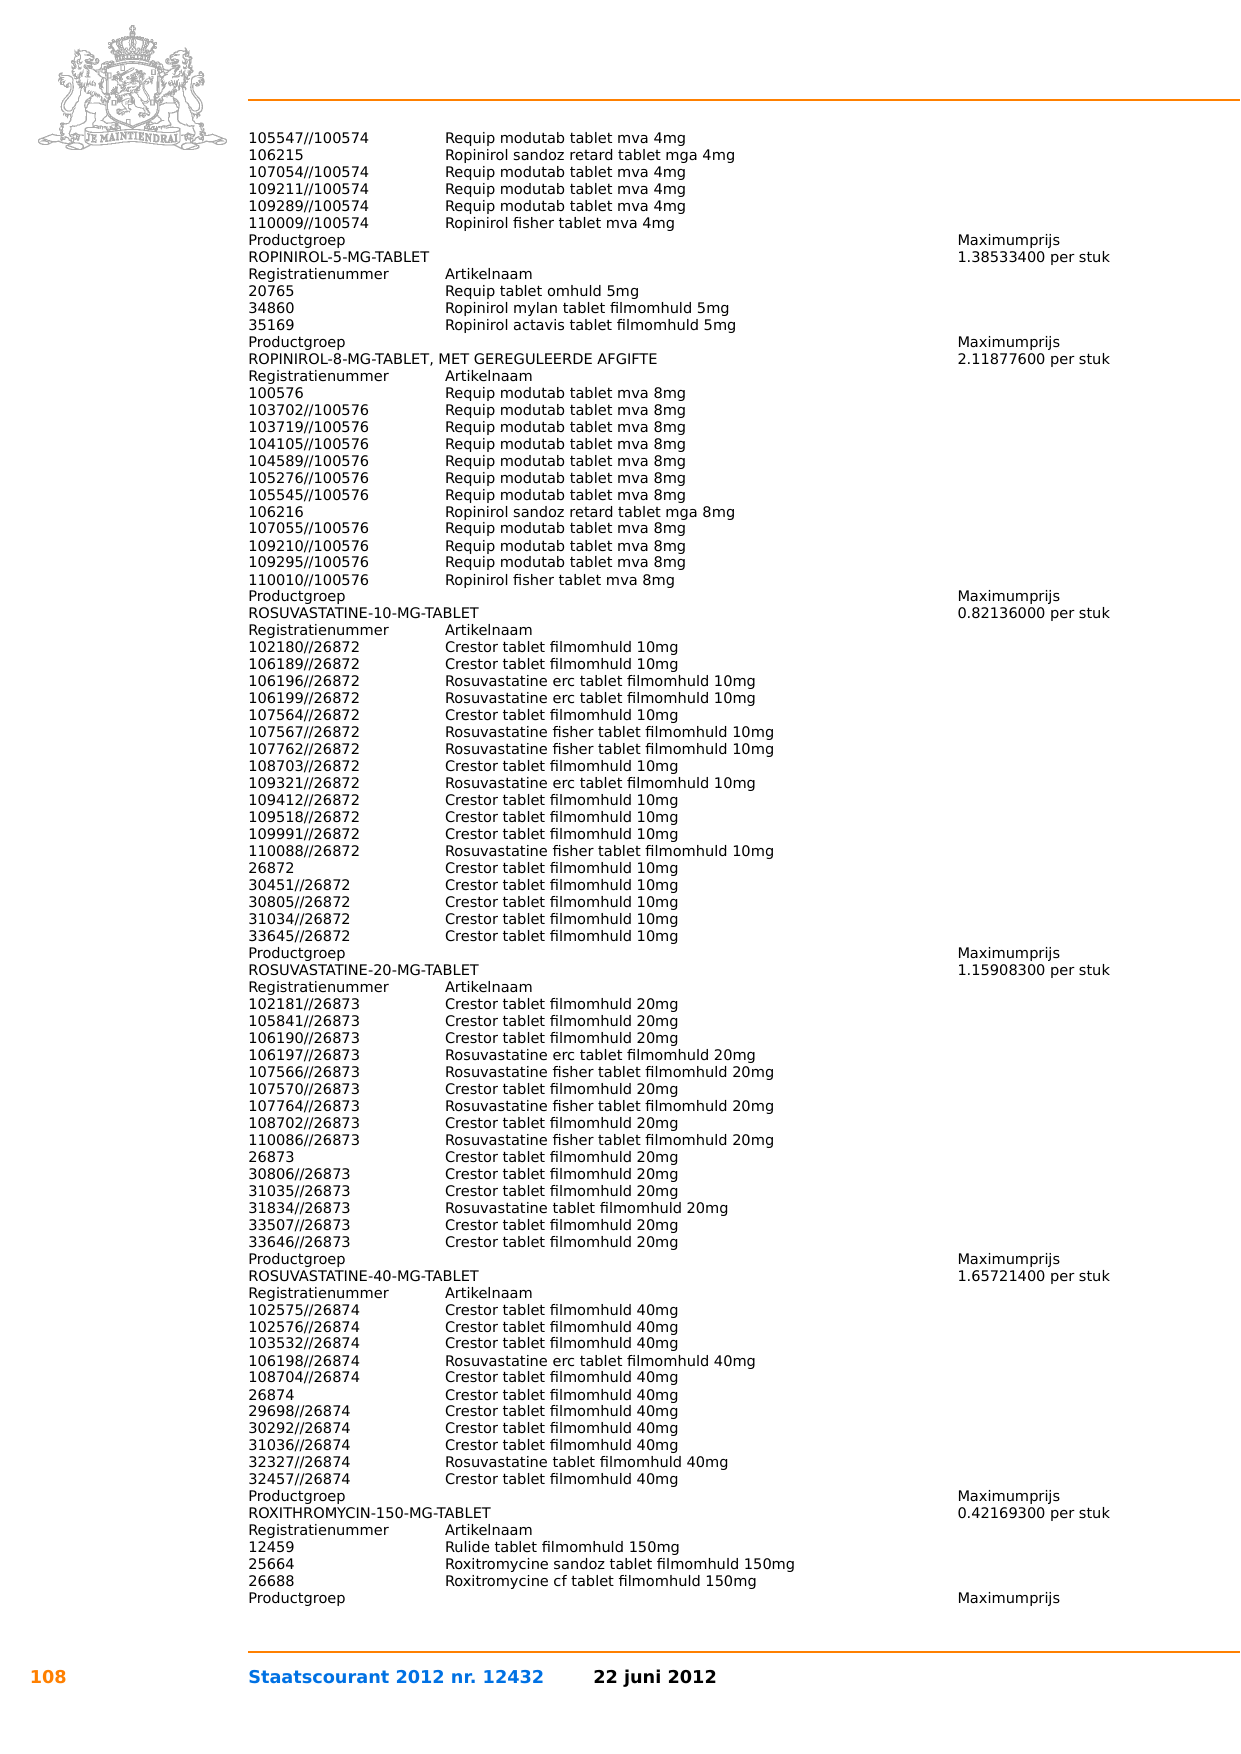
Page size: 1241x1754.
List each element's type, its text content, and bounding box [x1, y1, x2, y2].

table_cell [951, 419, 1163, 436]
table_cell Rosuvastatine fisher tablet filmomhuld 20mg [439, 1098, 951, 1115]
table_cell 29698//26874 [248, 1403, 439, 1420]
table_cell Registratienummer [248, 622, 439, 639]
table_cell [951, 758, 1163, 775]
table_cell [951, 1403, 1163, 1420]
table_cell Registratienummer [248, 1285, 439, 1301]
table_cell Rosuvastatine erc tablet filmomhuld 40mg [439, 1353, 951, 1369]
table_cell 26873 [248, 1149, 439, 1166]
table_cell 109289//100574 [248, 198, 439, 215]
table_cell [951, 792, 1163, 809]
table_cell 103532//26874 [248, 1335, 439, 1352]
table_cell 104105//100576 [248, 436, 439, 452]
table_cell [951, 504, 1163, 520]
table_cell Crestor tablet filmomhuld 10mg [439, 656, 951, 673]
table_cell 106190//26873 [248, 1030, 439, 1047]
table_cell [951, 317, 1163, 334]
table_cell [951, 928, 1163, 945]
table_cell Maximumprijs [951, 1488, 1163, 1505]
table_cell 31036//26874 [248, 1437, 439, 1454]
table_cell Crestor tablet filmomhuld 20mg [439, 996, 951, 1013]
table_cell [951, 538, 1163, 554]
table_cell Crestor tablet filmomhuld 40mg [439, 1386, 951, 1403]
table_cell 106215 [248, 147, 439, 164]
table_cell 106216 [248, 504, 439, 520]
table_cell [951, 1234, 1163, 1251]
table_cell [951, 1030, 1163, 1047]
table_cell 106198//26874 [248, 1353, 439, 1369]
table_cell Rosuvastatine erc tablet filmomhuld 10mg [439, 690, 951, 707]
table_cell [951, 283, 1163, 300]
table_cell Productgroep [248, 232, 439, 249]
table_cell Crestor tablet filmomhuld 20mg [439, 1115, 951, 1132]
table_cell [951, 1437, 1163, 1454]
table_cell [951, 554, 1163, 571]
table_cell 26874 [248, 1386, 439, 1403]
table_cell 107054//100574 [248, 164, 439, 181]
table_cell [951, 1200, 1163, 1217]
table_cell 100576 [248, 385, 439, 402]
table_cell Crestor tablet filmomhuld 10mg [439, 860, 951, 877]
table_cell Rosuvastatine erc tablet filmomhuld 10mg [439, 775, 951, 792]
table_cell 106197//26873 [248, 1047, 439, 1064]
table_cell 107764//26873 [248, 1098, 439, 1115]
table_cell 25664 [248, 1556, 439, 1573]
table_cell [951, 775, 1163, 792]
table_cell 31834//26873 [248, 1200, 439, 1217]
table_cell [439, 232, 951, 249]
table_cell Crestor tablet filmomhuld 20mg [439, 1149, 951, 1166]
table_cell 107055//100576 [248, 520, 439, 537]
table_cell Productgroep [248, 334, 439, 351]
table_cell [951, 198, 1163, 215]
table_cell [951, 1573, 1163, 1590]
table_cell Requip modutab tablet mva 8mg [439, 486, 951, 503]
table_cell Registratienummer [248, 368, 439, 384]
table_cell [951, 1522, 1163, 1539]
table_cell [951, 571, 1163, 588]
table_cell ROSUVASTATINE-10-MG-TABLET [248, 605, 951, 622]
table_cell 109295//100576 [248, 554, 439, 571]
table_cell Productgroep [248, 1251, 439, 1267]
table_cell Crestor tablet filmomhuld 10mg [439, 826, 951, 843]
table_cell Requip modutab tablet mva 4mg [439, 164, 951, 181]
table_cell [951, 809, 1163, 826]
table_cell Roxitromycine cf tablet filmomhuld 150mg [439, 1573, 951, 1590]
table_cell 103719//100576 [248, 419, 439, 436]
table_cell 109210//100576 [248, 538, 439, 554]
table_cell [951, 673, 1163, 690]
table_cell Crestor tablet filmomhuld 10mg [439, 639, 951, 656]
table_cell 105545//100576 [248, 486, 439, 503]
table_cell 102576//26874 [248, 1319, 439, 1335]
table_cell Artikelnaam [439, 622, 951, 639]
table_cell Crestor tablet filmomhuld 20mg [439, 1217, 951, 1233]
table_cell [951, 1047, 1163, 1064]
table_cell 1.65721400 per stuk [951, 1268, 1163, 1284]
table_cell Crestor tablet filmomhuld 20mg [439, 1030, 951, 1047]
table_cell Maximumprijs [951, 232, 1163, 249]
table_cell [951, 911, 1163, 928]
table_cell Rosuvastatine erc tablet filmomhuld 20mg [439, 1047, 951, 1064]
table_cell [951, 877, 1163, 894]
table_cell [951, 181, 1163, 198]
table_cell Crestor tablet filmomhuld 20mg [439, 1183, 951, 1199]
table_cell [951, 164, 1163, 181]
table_cell ROXITHROMYCIN-150-MG-TABLET [248, 1505, 951, 1522]
table_cell [951, 1183, 1163, 1199]
table_cell Crestor tablet filmomhuld 40mg [439, 1301, 951, 1318]
table_cell Artikelnaam [439, 368, 951, 384]
table_cell Maximumprijs [951, 1590, 1163, 1607]
table_cell Requip tablet omhuld 5mg [439, 283, 951, 300]
table_cell Artikelnaam [439, 1522, 951, 1539]
table_cell Crestor tablet filmomhuld 10mg [439, 758, 951, 775]
table_cell ROPINIROL-8-MG-TABLET, MET GEREGULEERDE AFGIFTE [248, 351, 951, 368]
table_cell Crestor tablet filmomhuld 40mg [439, 1403, 951, 1420]
table_cell Crestor tablet filmomhuld 10mg [439, 707, 951, 724]
table_cell [439, 334, 951, 351]
table_cell 0.42169300 per stuk [951, 1505, 1163, 1522]
table_cell 108703//26872 [248, 758, 439, 775]
table_cell Crestor tablet filmomhuld 10mg [439, 911, 951, 928]
table_cell 105841//26873 [248, 1013, 439, 1030]
table_cell Rosuvastatine erc tablet filmomhuld 10mg [439, 673, 951, 690]
table_cell Requip modutab tablet mva 8mg [439, 436, 951, 452]
table_cell Ropinirol fisher tablet mva 8mg [439, 571, 951, 588]
table_cell Requip modutab tablet mva 8mg [439, 538, 951, 554]
table_cell 0.82136000 per stuk [951, 605, 1163, 622]
table_cell [951, 130, 1163, 147]
table_cell Rosuvastatine fisher tablet filmomhuld 20mg [439, 1132, 951, 1149]
table_cell ROSUVASTATINE-20-MG-TABLET [248, 962, 951, 979]
table_cell 107567//26872 [248, 724, 439, 741]
table_cell [951, 1386, 1163, 1403]
table_cell 106199//26872 [248, 690, 439, 707]
table_cell Crestor tablet filmomhuld 20mg [439, 1166, 951, 1183]
table_cell 106196//26872 [248, 673, 439, 690]
table_cell 33507//26873 [248, 1217, 439, 1233]
table_cell Artikelnaam [439, 1285, 951, 1301]
table_cell Crestor tablet filmomhuld 40mg [439, 1319, 951, 1335]
table_cell Requip modutab tablet mva 4mg [439, 181, 951, 198]
table_cell [951, 1217, 1163, 1233]
table_cell 110009//100574 [248, 215, 439, 232]
table_cell Productgroep [248, 1488, 439, 1505]
table_cell 1.15908300 per stuk [951, 962, 1163, 979]
table_cell 110088//26872 [248, 843, 439, 860]
table_cell Crestor tablet filmomhuld 20mg [439, 1081, 951, 1098]
table_cell 26688 [248, 1573, 439, 1590]
table_cell 102180//26872 [248, 639, 439, 656]
table_cell 32457//26874 [248, 1471, 439, 1488]
table_cell [951, 1539, 1163, 1556]
table_cell Requip modutab tablet mva 8mg [439, 419, 951, 436]
table_cell [951, 1013, 1163, 1030]
table_cell [951, 1301, 1163, 1318]
table_cell [951, 1420, 1163, 1437]
table_cell 107762//26872 [248, 741, 439, 758]
table_cell Requip modutab tablet mva 8mg [439, 385, 951, 402]
table_cell Artikelnaam [439, 266, 951, 283]
table_cell Productgroep [248, 1590, 439, 1607]
table_cell Rulide tablet filmomhuld 150mg [439, 1539, 951, 1556]
table_cell [951, 1064, 1163, 1081]
table_cell Maximumprijs [951, 945, 1163, 962]
table_cell Rosuvastatine fisher tablet filmomhuld 10mg [439, 843, 951, 860]
table_cell Crestor tablet filmomhuld 40mg [439, 1471, 951, 1488]
table_cell [951, 1335, 1163, 1352]
table_cell [951, 1166, 1163, 1183]
table_cell Ropinirol sandoz retard tablet mga 4mg [439, 147, 951, 164]
table_cell [951, 147, 1163, 164]
table_cell Crestor tablet filmomhuld 20mg [439, 1234, 951, 1251]
table_cell [951, 843, 1163, 860]
table_cell [951, 368, 1163, 384]
table_cell 35169 [248, 317, 439, 334]
table_cell Productgroep [248, 945, 439, 962]
table_cell [951, 1081, 1163, 1098]
table_cell Artikelnaam [439, 979, 951, 996]
table_cell [951, 300, 1163, 317]
table_cell [951, 486, 1163, 503]
table_cell Crestor tablet filmomhuld 10mg [439, 928, 951, 945]
table_cell 33645//26872 [248, 928, 439, 945]
table_cell [951, 1285, 1163, 1301]
table_cell 30806//26873 [248, 1166, 439, 1183]
table_cell [951, 436, 1163, 452]
table_cell 26872 [248, 860, 439, 877]
table_cell [951, 266, 1163, 283]
table_cell Requip modutab tablet mva 4mg [439, 198, 951, 215]
table_cell [439, 1251, 951, 1267]
table_cell 102575//26874 [248, 1301, 439, 1318]
table_cell [439, 945, 951, 962]
table_cell Ropinirol sandoz retard tablet mga 8mg [439, 504, 951, 520]
table_cell Crestor tablet filmomhuld 10mg [439, 809, 951, 826]
table_cell 33646//26873 [248, 1234, 439, 1251]
table_cell [951, 622, 1163, 639]
table_cell 105276//100576 [248, 470, 439, 486]
table_cell [951, 707, 1163, 724]
table_cell [951, 639, 1163, 656]
table_cell Rosuvastatine fisher tablet filmomhuld 20mg [439, 1064, 951, 1081]
table_cell [951, 1353, 1163, 1369]
table_cell 109412//26872 [248, 792, 439, 809]
table_cell Requip modutab tablet mva 4mg [439, 130, 951, 147]
table_cell Requip modutab tablet mva 8mg [439, 470, 951, 486]
table_cell 110010//100576 [248, 571, 439, 588]
table_cell [951, 1149, 1163, 1166]
table_cell [951, 453, 1163, 469]
table_cell Registratienummer [248, 266, 439, 283]
table_cell 30292//26874 [248, 1420, 439, 1437]
table_cell 109518//26872 [248, 809, 439, 826]
table_cell Crestor tablet filmomhuld 40mg [439, 1420, 951, 1437]
table_cell 109211//100574 [248, 181, 439, 198]
table_cell 2.11877600 per stuk [951, 351, 1163, 368]
table_cell 107566//26873 [248, 1064, 439, 1081]
table_cell 30451//26872 [248, 877, 439, 894]
table_cell 31034//26872 [248, 911, 439, 928]
table_cell Crestor tablet filmomhuld 10mg [439, 877, 951, 894]
table_cell [951, 520, 1163, 537]
table_cell 12459 [248, 1539, 439, 1556]
table_cell 32327//26874 [248, 1454, 439, 1471]
table_cell [951, 1556, 1163, 1573]
table_cell Crestor tablet filmomhuld 10mg [439, 894, 951, 911]
table_cell [951, 1319, 1163, 1335]
table_cell 104589//100576 [248, 453, 439, 469]
table_cell Maximumprijs [951, 1251, 1163, 1267]
table_cell 103702//100576 [248, 402, 439, 418]
table_cell [951, 894, 1163, 911]
table_cell [951, 385, 1163, 402]
table_cell [951, 1454, 1163, 1471]
table_cell Registratienummer [248, 1522, 439, 1539]
table_cell Crestor tablet filmomhuld 20mg [439, 1013, 951, 1030]
table_cell [951, 826, 1163, 843]
table_cell 102181//26873 [248, 996, 439, 1013]
table_cell Crestor tablet filmomhuld 40mg [439, 1369, 951, 1386]
table_cell ROPINIROL-5-MG-TABLET [248, 249, 951, 266]
table_cell [951, 860, 1163, 877]
table_cell Rosuvastatine tablet filmomhuld 20mg [439, 1200, 951, 1217]
table_cell [951, 470, 1163, 486]
table_cell Crestor tablet filmomhuld 40mg [439, 1335, 951, 1352]
table_cell 30805//26872 [248, 894, 439, 911]
table_cell 106189//26872 [248, 656, 439, 673]
table_cell 107570//26873 [248, 1081, 439, 1098]
table_cell Requip modutab tablet mva 8mg [439, 520, 951, 537]
table_cell Roxitromycine sandoz tablet filmomhuld 150mg [439, 1556, 951, 1573]
table_cell Requip modutab tablet mva 8mg [439, 453, 951, 469]
table_cell [951, 1369, 1163, 1386]
table_cell Maximumprijs [951, 334, 1163, 351]
table_cell [951, 1132, 1163, 1149]
table_cell 105547//100574 [248, 130, 439, 147]
table_cell 107564//26872 [248, 707, 439, 724]
table_cell 20765 [248, 283, 439, 300]
table_cell [951, 215, 1163, 232]
table_cell [951, 402, 1163, 418]
table_cell Maximumprijs [951, 588, 1163, 605]
table_cell [951, 1098, 1163, 1115]
table_cell Ropinirol mylan tablet filmomhuld 5mg [439, 300, 951, 317]
table_cell 110086//26873 [248, 1132, 439, 1149]
table_cell Rosuvastatine fisher tablet filmomhuld 10mg [439, 724, 951, 741]
table_cell [951, 979, 1163, 996]
table_cell [439, 588, 951, 605]
table_cell [951, 996, 1163, 1013]
table_cell Requip modutab tablet mva 8mg [439, 402, 951, 418]
table_cell 109991//26872 [248, 826, 439, 843]
table_cell [951, 656, 1163, 673]
table_cell [951, 741, 1163, 758]
table_cell [439, 1590, 951, 1607]
table_cell ROSUVASTATINE-40-MG-TABLET [248, 1268, 951, 1284]
table_cell [951, 690, 1163, 707]
table_cell Productgroep [248, 588, 439, 605]
table_cell Crestor tablet filmomhuld 10mg [439, 792, 951, 809]
table_cell Registratienummer [248, 979, 439, 996]
table_cell 108704//26874 [248, 1369, 439, 1386]
table_cell [951, 1115, 1163, 1132]
table_cell 109321//26872 [248, 775, 439, 792]
table_cell Rosuvastatine tablet filmomhuld 40mg [439, 1454, 951, 1471]
table_cell 1.38533400 per stuk [951, 249, 1163, 266]
table_cell Requip modutab tablet mva 8mg [439, 554, 951, 571]
picture [38, 25, 227, 150]
table_cell 31035//26873 [248, 1183, 439, 1199]
table_cell [439, 1488, 951, 1505]
table_cell [951, 724, 1163, 741]
table_cell Crestor tablet filmomhuld 40mg [439, 1437, 951, 1454]
table_cell Rosuvastatine fisher tablet filmomhuld 10mg [439, 741, 951, 758]
table_cell Ropinirol fisher tablet mva 4mg [439, 215, 951, 232]
table_cell Ropinirol actavis tablet filmomhuld 5mg [439, 317, 951, 334]
table_cell [951, 1471, 1163, 1488]
table_cell 108702//26873 [248, 1115, 439, 1132]
table_cell 34860 [248, 300, 439, 317]
